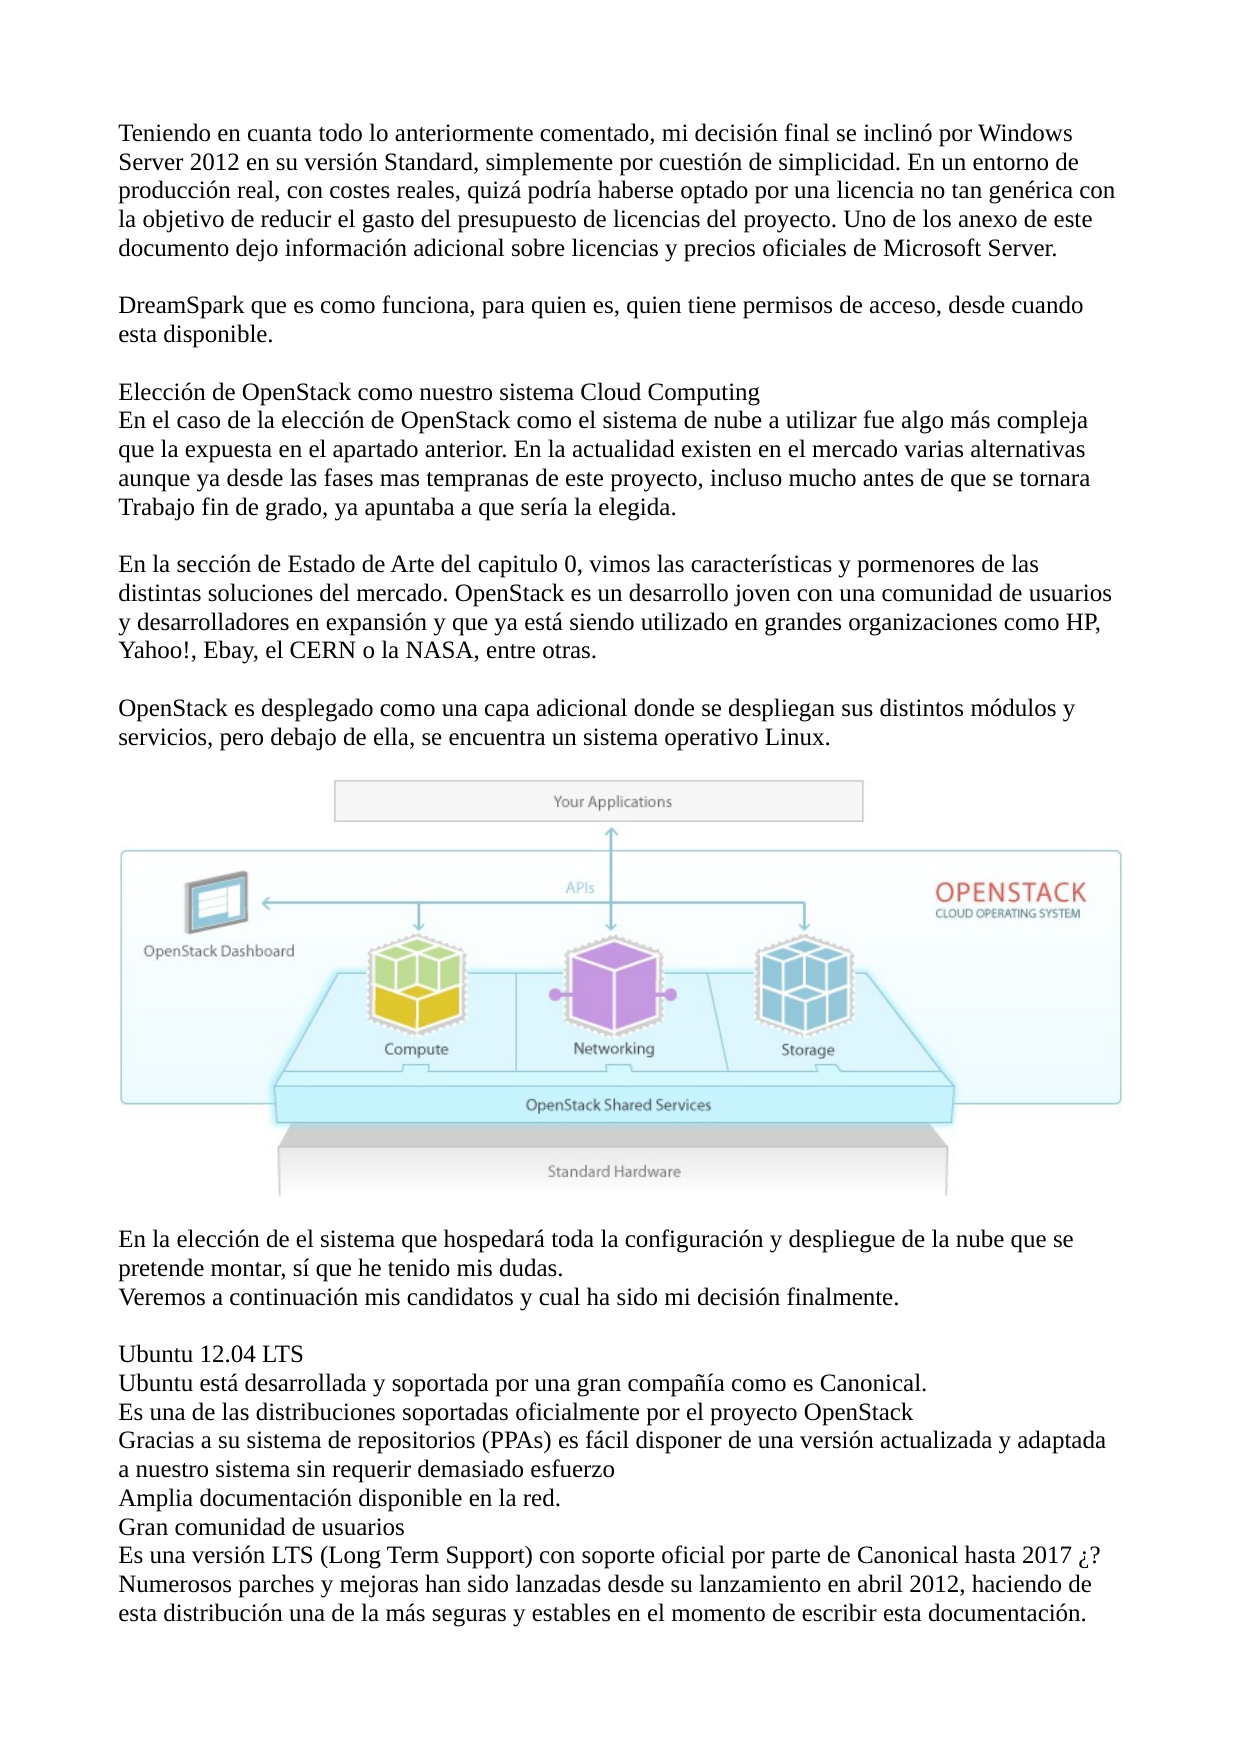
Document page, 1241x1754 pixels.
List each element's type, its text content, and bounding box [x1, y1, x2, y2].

text Numerosos parches y mejoras han sido lanzadas desde su lanzamiento en abril 2012, haciendo de esta distribución una de la más seguras y estables en el momento de escribir esta documentación. [118, 1569, 1122, 1627]
picture [118, 779, 1123, 1196]
text Gracias a su sistema de repositorios (PPAs) es fácil disponer de una versión actualizada y adaptada a nuestro sistema sin requerir demasiado esfuerzo [118, 1425, 1122, 1483]
text Gran comunidad de usuarios [118, 1512, 1122, 1540]
text DreamSpark que es como funciona, para quien es, quien tiene permisos de acceso, desde cuando esta disponible. [118, 291, 1122, 348]
text Amplia documentación disponible en la red. [118, 1483, 1122, 1512]
text Veremos a continuación mis candidatos y cual ha sido mi decisión finalmente. [118, 1282, 1122, 1310]
text OpenStack es desplegado como una capa adicional donde se despliegan sus distintos módulos y servicios, pero debajo de ella, se encuentra un sistema operativo Linux. [118, 693, 1122, 751]
text En la elección de el sistema que hospedará toda la configuración y despliegue de la nube que se pretende montar, sí que he tenido mis dudas. [118, 1224, 1122, 1282]
text Ubuntu está desarrollada y soportada por una gran compañía como es Canonical. [118, 1368, 1122, 1397]
text En el caso de la elección de OpenStack como el sistema de nube a utilizar fue algo más compleja que la expuesta en el apartado anterior. En la actualidad existen en el mercado varias alternativas aunque ya desde las fases mas tempranas de este proyecto, incluso mucho antes de que se tornara Trabajo fin de grado, ya apuntaba a que sería la elegida. [118, 406, 1122, 521]
text Teniendo en cuanta todo lo anteriormente comentado, mi decisión final se inclinó por Windows Server 2012 en su versión Standard, simplemente por cuestión de simplicidad. En un entorno de producción real, con costes reales, quizá podría haberse optado por una licencia no tan genérica con la objetivo de reducir el gasto del presupuesto de licencias del proyecto. Uno de los anexo de este documento dejo información adicional sobre licencias y precios oficiales de Microsoft Server. [118, 118, 1122, 262]
text Es una versión LTS (Long Term Support) con soporte oficial por parte de Canonical hasta 2017 ¿? [118, 1540, 1122, 1569]
text En la sección de Estado de Arte del capitulo 0, vimos las características y pormenores de las distintas soluciones del mercado. OpenStack es un desarrollo joven con una comunidad de usuarios y desarrolladores en expansión y que ya está siendo utilizado en grandes organizaciones como HP, Yahoo!, Ebay, el CERN o la NASA, entre otras. [118, 549, 1122, 664]
text Es una de las distribuciones soportadas oficialmente por el proyecto OpenStack [118, 1397, 1122, 1425]
text Elección de OpenStack como nuestro sistema Cloud Computing [118, 377, 1122, 406]
text Ubuntu 12.04 LTS [118, 1339, 1122, 1368]
